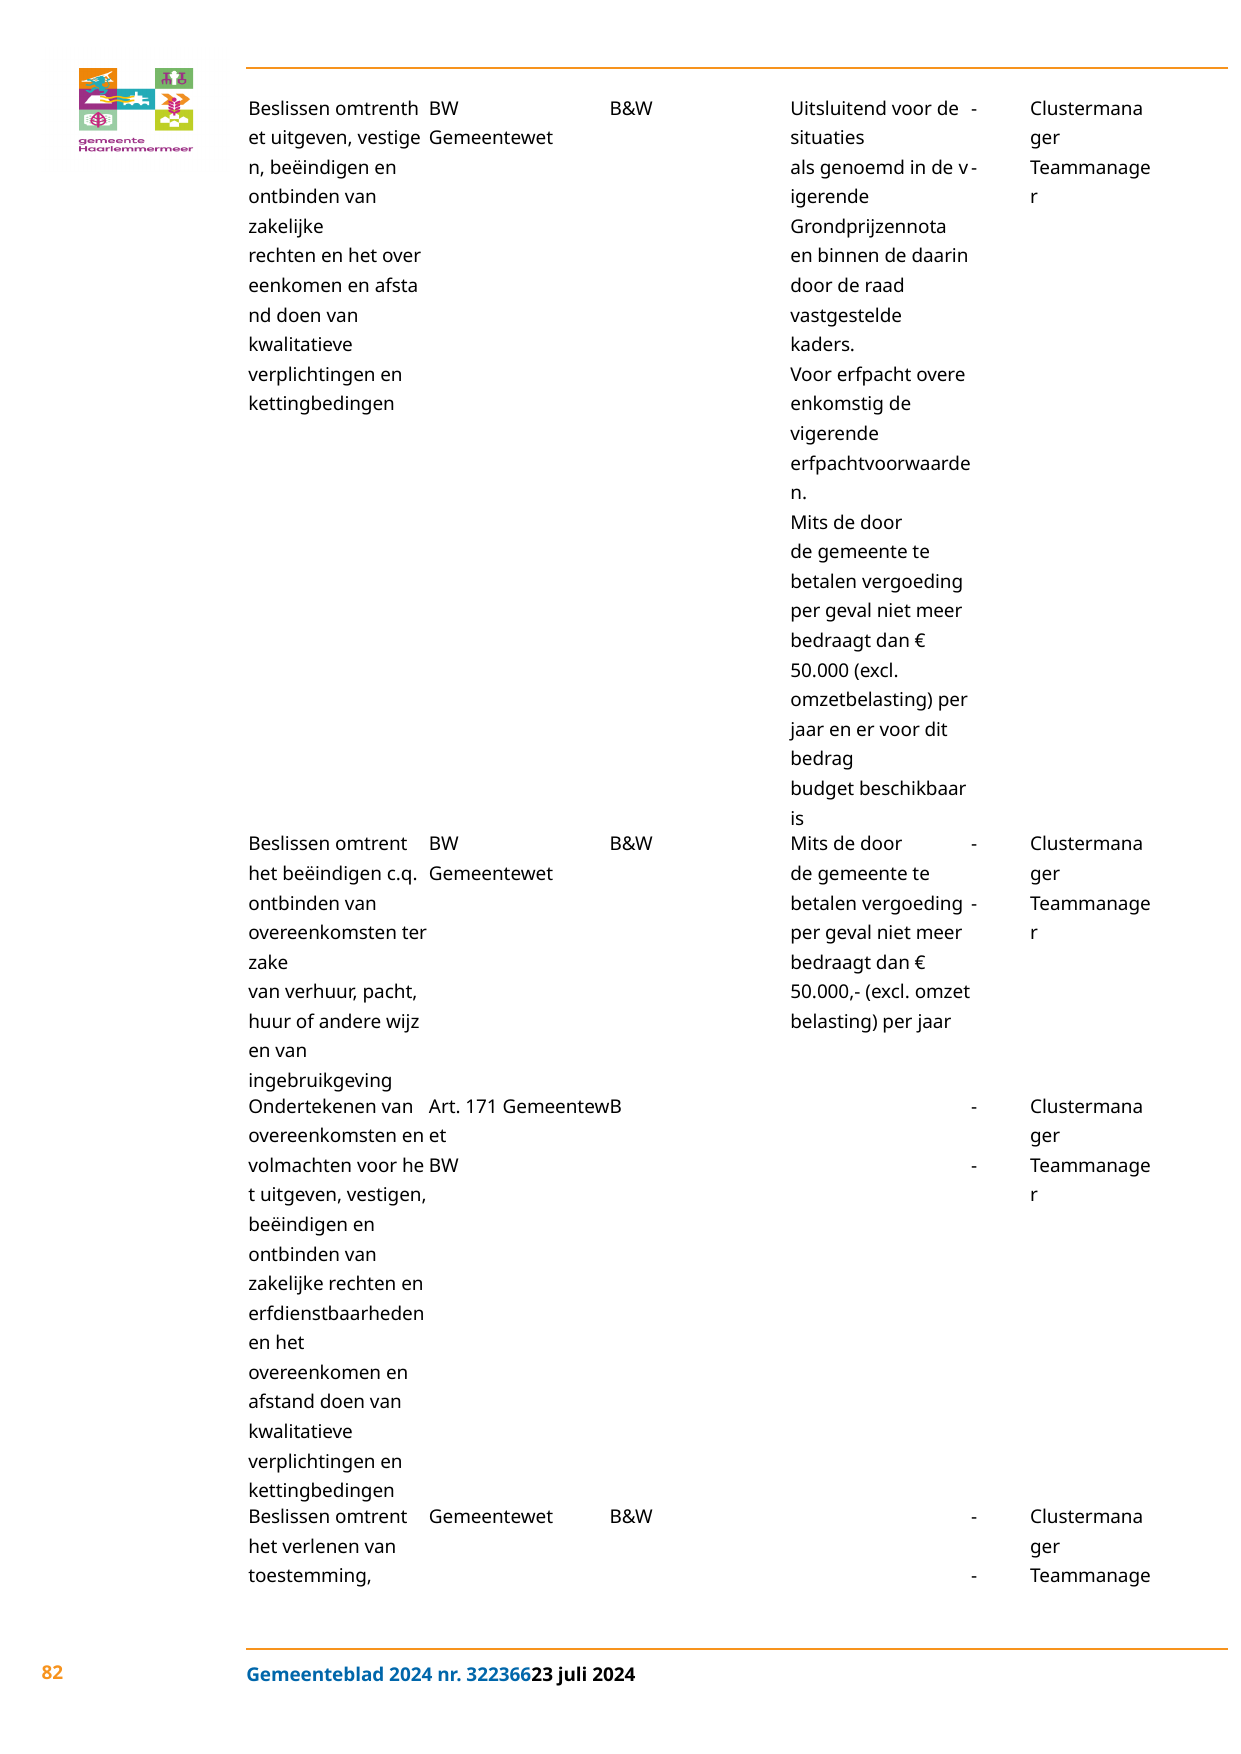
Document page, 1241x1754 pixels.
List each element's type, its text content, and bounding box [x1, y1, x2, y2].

table_cell Mits de door de gemeente te betalen vergoeding per geval niet meer bedraagt dan € 50.000,- (excl. omzetbelasting) per jaar [790, 831, 971, 1093]
table_cell B&W [609, 1503, 790, 1588]
table_cell Clustermanager Teammanager [971, 95, 1152, 831]
table_cell Beslissen omtrent het beëindigen c.q. ontbinden van overeenkomsten ter zake van verhuur, pacht, huur of andere wijzen van ingebruikgeving [248, 831, 429, 1093]
table_cell Gemeentewet [429, 1503, 609, 1588]
table_cell B&W [609, 95, 790, 831]
table_cell [790, 1503, 971, 1588]
table_cell B&W [609, 831, 790, 1093]
table_cell Clustermanager Teammanage [971, 1503, 1152, 1588]
table_cell BW Gemeentewet [429, 95, 609, 831]
table_cell BW Gemeentewet [429, 831, 609, 1093]
table_cell Uitsluitend voor de situaties als genoemd in de vigerende Grondprijzennota en binnen de daarin door de raad vastgestelde kaders. Voor erfpacht overeenkomstig de vigerende erfpachtvoorwaarden. Mits de door de gemeente te betalen vergoeding per geval niet meer bedraagt dan € 50.000 (excl. omzetbelasting) per jaar en er voor dit bedrag budget beschikbaar is [790, 95, 971, 831]
table_cell Beslissen omtrent het verlenen van toestemming, [248, 1503, 429, 1588]
table_cell Clustermanager Teammanager [971, 1093, 1152, 1503]
table_cell Clustermanager Teammanager [971, 831, 1152, 1093]
table_cell [790, 1093, 971, 1503]
table_cell B [609, 1093, 790, 1503]
table_cell Ondertekenen van overeenkomsten en volmachten voor het uitgeven, vestigen, beëindigen en ontbinden van zakelijke rechten en erfdienstbaarheden en het overeenkomen en afstand doen van kwalitatieve verplichtingen en kettingbedingen [248, 1093, 429, 1503]
picture [41, 47, 231, 172]
table_cell Beslissen omtrenthet uitgeven, vestigen, beëindigen en ontbinden van zakelijke rechten en het overeenkomen en afstand doen van kwalitatieve verplichtingen en kettingbedingen [248, 95, 429, 831]
table_cell Art. 171 Gemeentewet BW [429, 1093, 609, 1503]
